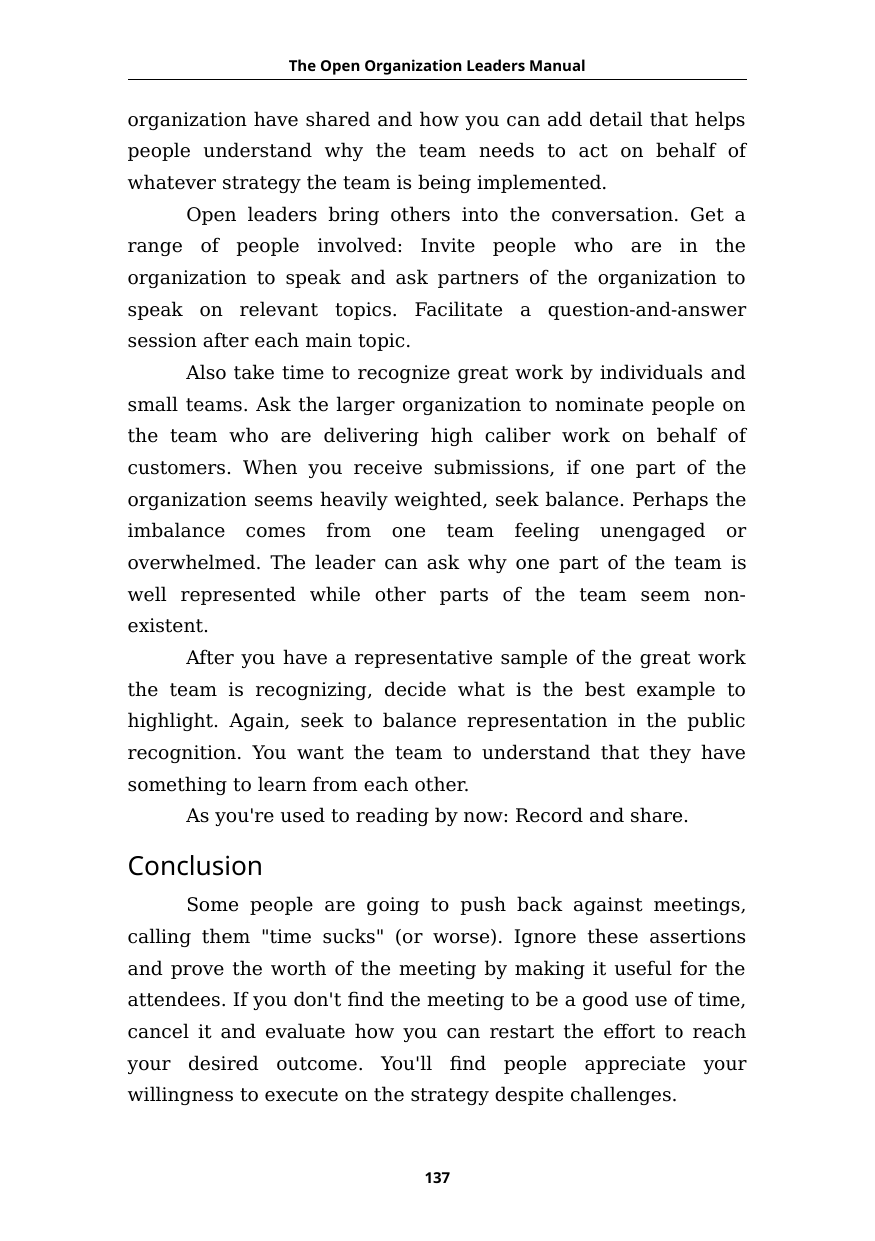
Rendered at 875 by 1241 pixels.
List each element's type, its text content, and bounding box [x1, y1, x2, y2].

text Some people are going to push back against meetings, calling them "time sucks" (or worse). Ignore these assertions and prove the worth of the meeting by making it useful for the attendees. If you don't find the meeting to be a good use of time, cancel it and evaluate how you can restart the effort to reach your desired outcome. You'll find people appreciate your willingness to execute on the strategy despite challenges. [127, 894, 747, 1106]
text organization have shared and how you can add detail that helps people understand why the team needs to act on behalf of whatever strategy the team is being implemented. [127, 109, 747, 194]
text Open leaders bring others into the conversation. Get a range of people involved: Invite people who are in the organization to speak and ask partners of the organization to speak on relevant topics. Facilitate a question-and-answer session after each main topic. [127, 204, 747, 352]
text Also take time to recognize great work by individuals and small teams. Ask the larger organization to nominate people on the team who are delivering high caliber work on behalf of customers. When you receive submissions, if one part of the organization seems heavily weighted, seek balance. Perhaps the imbalance comes from one team feeling unengaged or overwhelmed. The leader can ask why one part of the team is well represented while other parts of the team seem non-existent. [127, 362, 747, 637]
text After you have a representative sample of the great work the team is recognizing, decide what is the best example to highlight. Again, seek to balance representation in the public recognition. You want the team to understand that they have something to learn from each other. [127, 647, 747, 796]
subtitle Conclusion [127, 852, 747, 882]
text As you're used to reading by now: Record and share. [127, 805, 747, 827]
